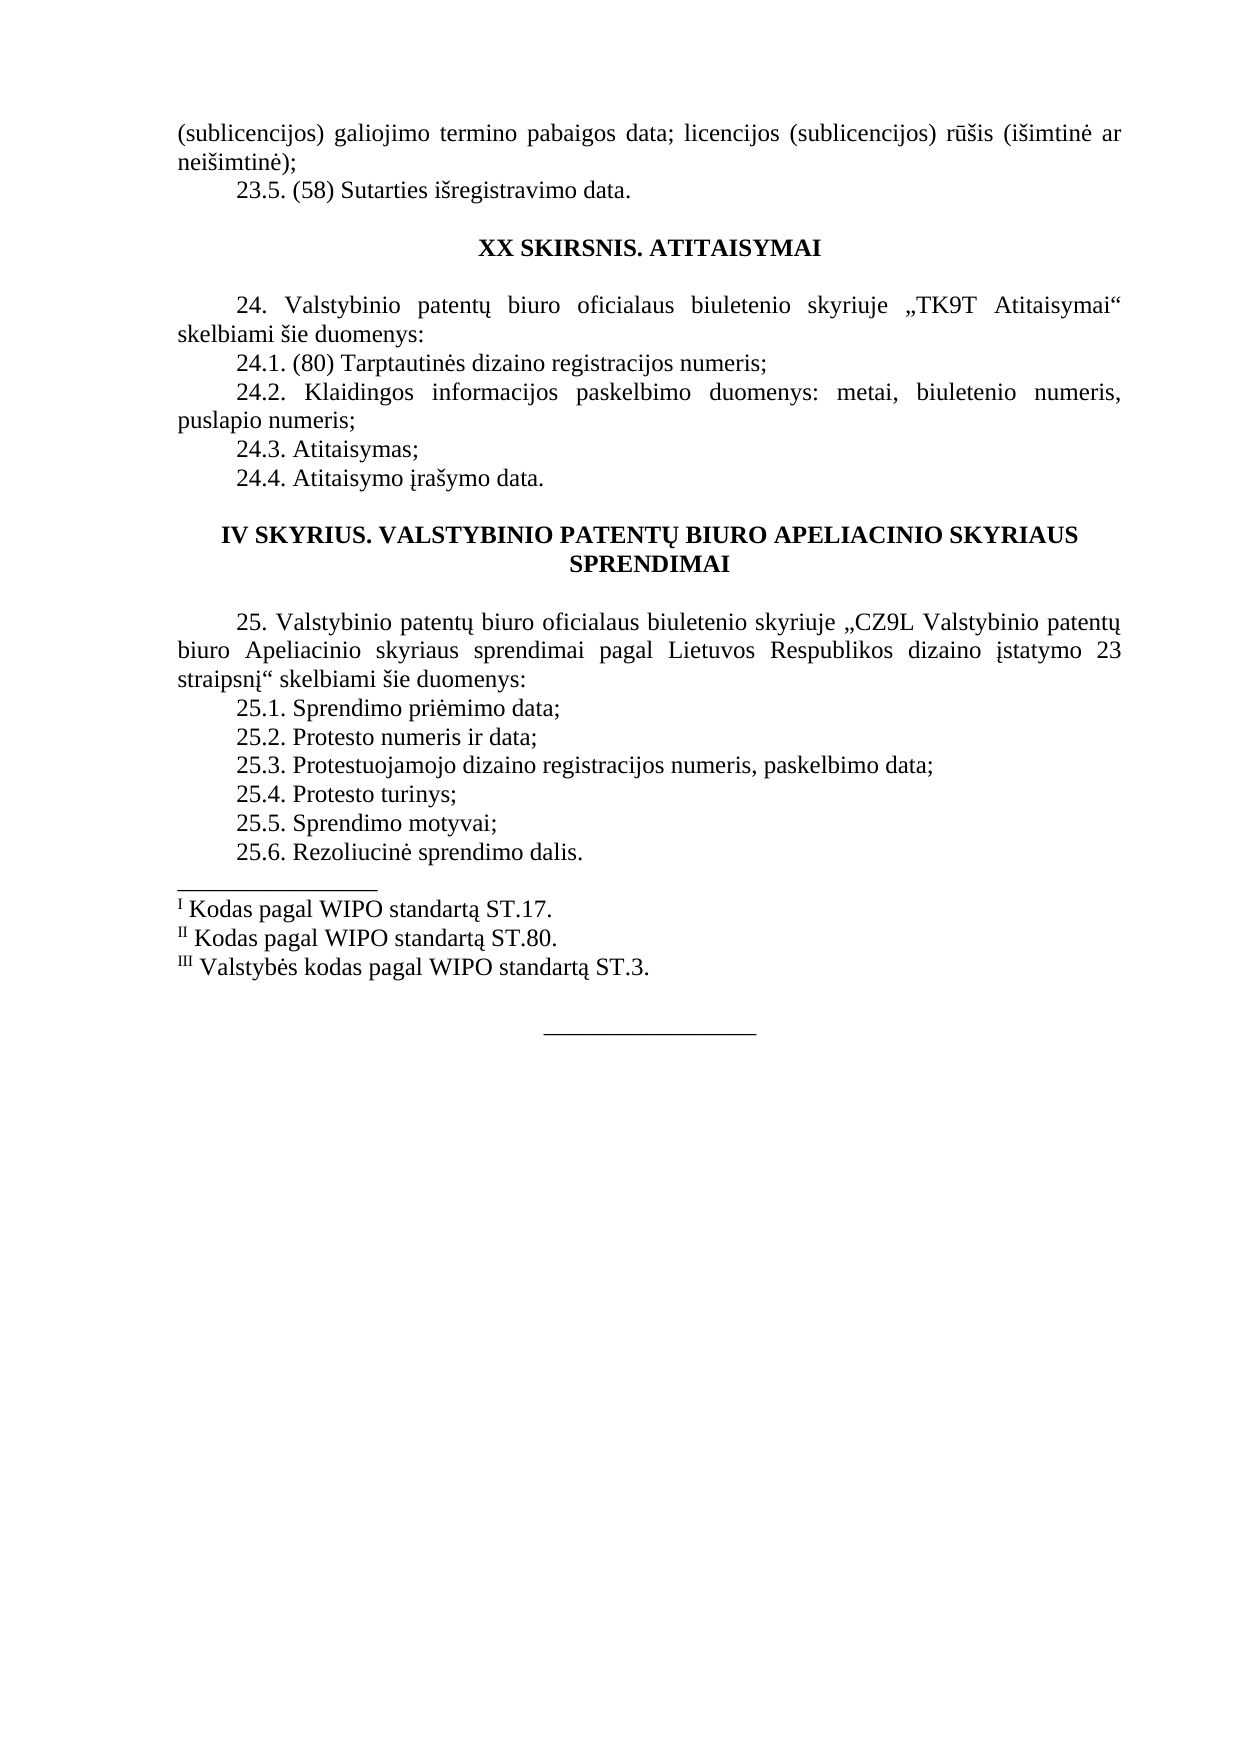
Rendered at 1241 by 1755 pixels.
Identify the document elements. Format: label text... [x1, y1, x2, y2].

text I Kodas pagal WIPO standartą ST.17. [177, 894, 1122, 923]
text IV SKYRIUS. VALSTYBINIO PATENTŲ BIURO APELIACINIO SKYRIAUS SPRENDIMAI [177, 521, 1122, 578]
text 24.4. Atitaisymo įrašymo data. [177, 463, 1122, 492]
text 25.1. Sprendimo priėmimo data; [177, 693, 1122, 722]
text ________________ [177, 866, 1122, 894]
text 25.6. Rezoliucinė sprendimo dalis. [177, 837, 1122, 866]
text (sublicencijos) galiojimo termino pabaigos data; licencijos (sublicencijos) rūšis (išimtinė ar neišimtinė); [177, 118, 1122, 176]
text 24.1. (80) Tarptautinės dizaino registracijos numeris; [177, 348, 1122, 377]
text 25. Valstybinio patentų biuro oficialaus biuletenio skyriuje „CZ9L Valstybinio patentų biuro Apeliacinio skyriaus sprendimai pagal Lietuvos Respublikos dizaino įstatymo 23 straipsnį“ skelbiami šie duomenys: [177, 607, 1122, 693]
text III Valstybės kodas pagal WIPO standartą ST.3. [177, 952, 1122, 981]
text XX SKIRSNIS. ATITAISYMAI [177, 233, 1122, 262]
text 24.2. Klaidingos informacijos paskelbimo duomenys: metai, biuletenio numeris, puslapio numeris; [177, 377, 1122, 434]
text 25.2. Protesto numeris ir data; [177, 722, 1122, 751]
text 25.4. Protesto turinys; [177, 779, 1122, 808]
text II Kodas pagal WIPO standartą ST.80. [177, 923, 1122, 952]
text 24.3. Atitaisymas; [177, 434, 1122, 463]
text _________________ [177, 1009, 1122, 1038]
text 24. Valstybinio patentų biuro oficialaus biuletenio skyriuje „TK9T Atitaisymai“ skelbiami šie duomenys: [177, 291, 1122, 348]
text 25.3. Protestuojamojo dizaino registracijos numeris, paskelbimo data; [177, 751, 1122, 779]
text 23.5. (58) Sutarties išregistravimo data. [177, 176, 1122, 204]
text 25.5. Sprendimo motyvai; [177, 808, 1122, 837]
